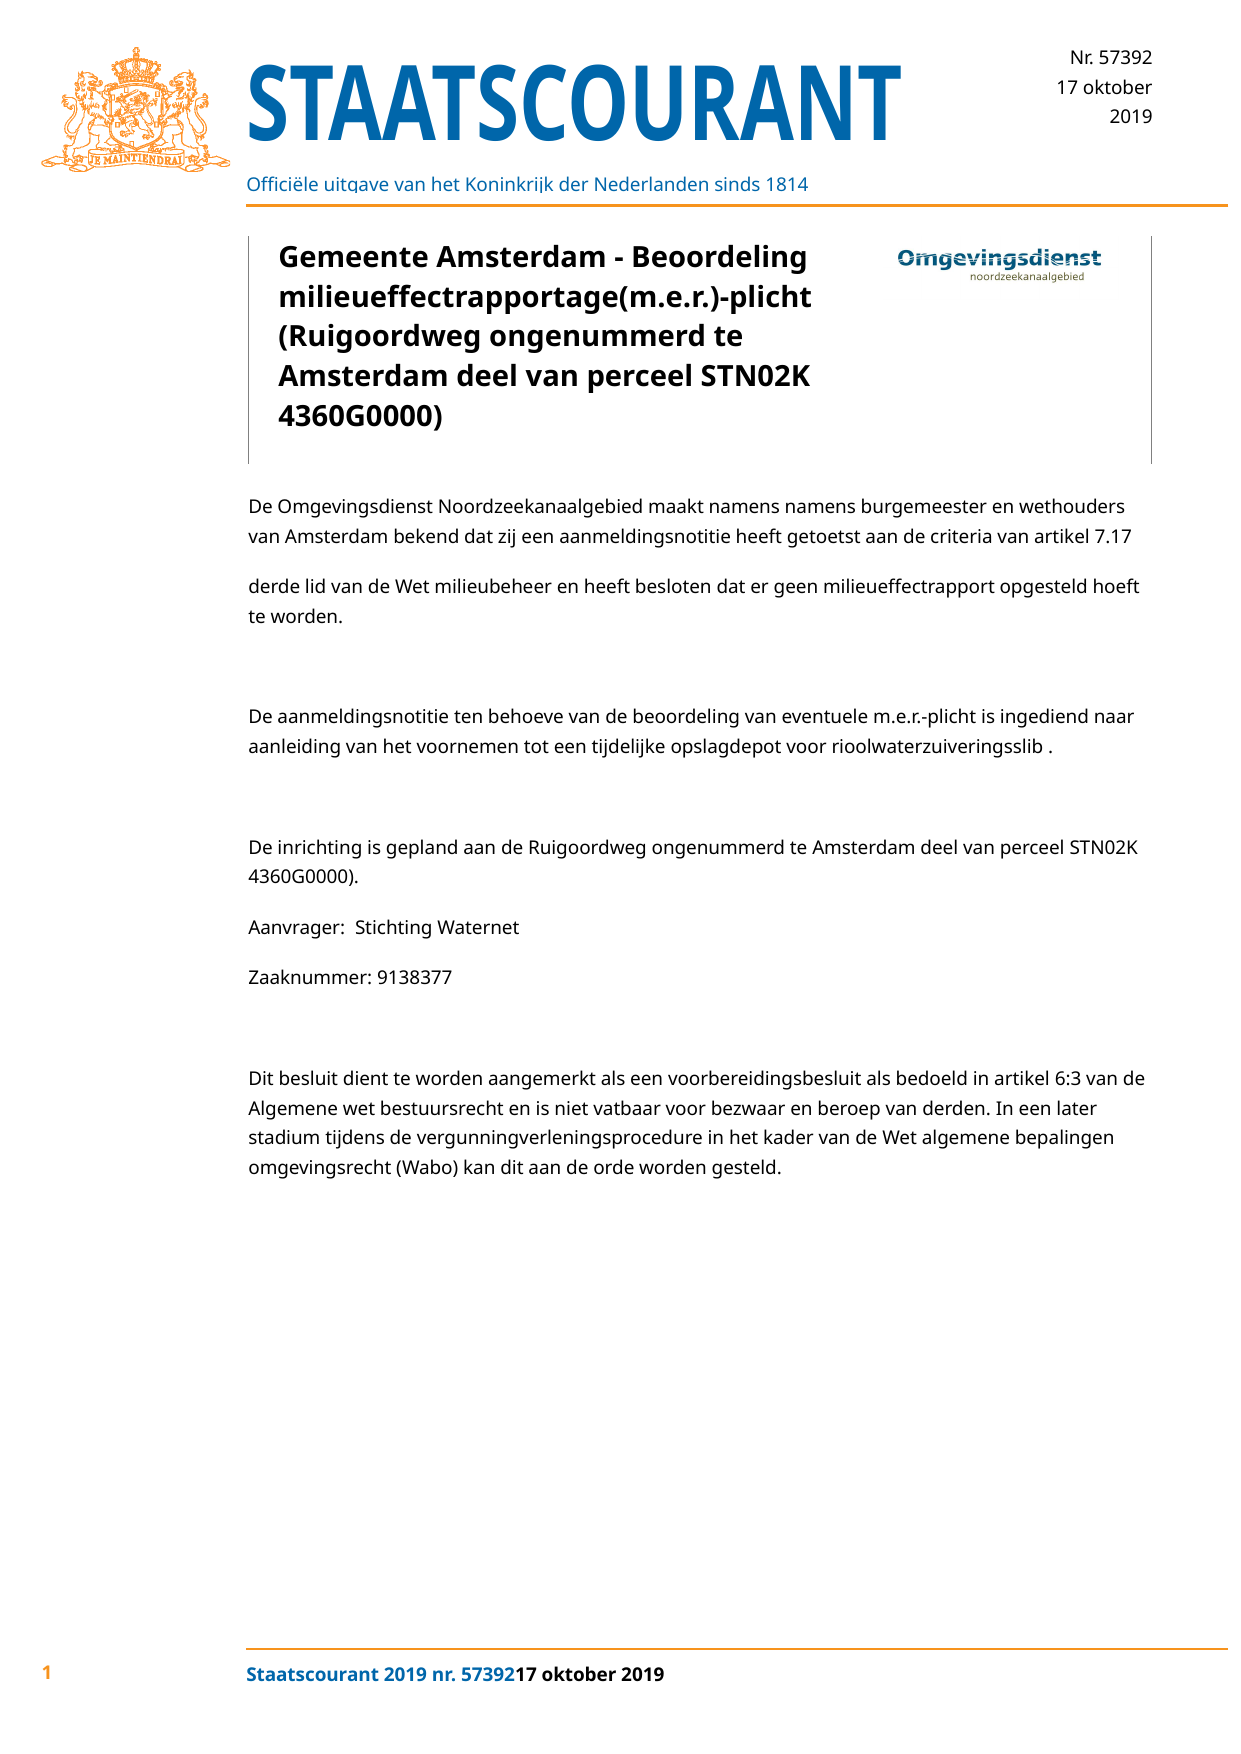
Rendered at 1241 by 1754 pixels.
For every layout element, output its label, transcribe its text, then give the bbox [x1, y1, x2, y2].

text Dit besluit dient te worden aangemerkt als een voorbereidingsbesluit als bedoeld in artikel 6:3 van de Algemene wet bestuursrecht en is niet vatbaar voor bezwaar en beroep van derden. In een later stadium tijdens de vergunningverleningsprocedure in het kader van de Wet algemene bepalingen omgevingsrecht (Wabo) kan dit aan de orde worden gesteld. [248, 1065, 1152, 1180]
text De Omgevingsdienst Noordzeekanaalgebied maakt namens namens burgemeester en wethouders van Amsterdam bekend dat zij een aanmeldingsnotitie heeft getoetst aan de criteria van artikel 7.17 [248, 493, 1152, 549]
table_header [850, 236, 1151, 464]
table_header Gemeente Amsterdam - Beoordeling milieueffectrapportage(m.e.r.)-plicht (Ruigoordweg ongenummerd te Amsterdam deel van perceel STN02K 4360G0000) [249, 236, 850, 464]
text Zaaknummer: 9138377 [248, 964, 1152, 990]
text derde lid van de Wet milieubeheer en heeft besloten dat er geen milieueffectrapport opgesteld hoeft te worden. [248, 573, 1152, 629]
picture [882, 236, 1119, 300]
text Aanvrager: Stichting Waternet [248, 914, 1152, 940]
text De inrichting is gepland aan de Ruigoordweg ongenummerd te Amsterdam deel van perceel STN02K 4360G0000). [248, 834, 1152, 889]
picture [41, 47, 231, 172]
text De aanmeldingsnotitie ten behoeve van de beoordeling van eventuele m.e.r.-plicht is ingediend naar aanleiding van het voornemen tot een tijdelijke opslagdepot voor rioolwaterzuiveringsslib . [248, 704, 1152, 759]
